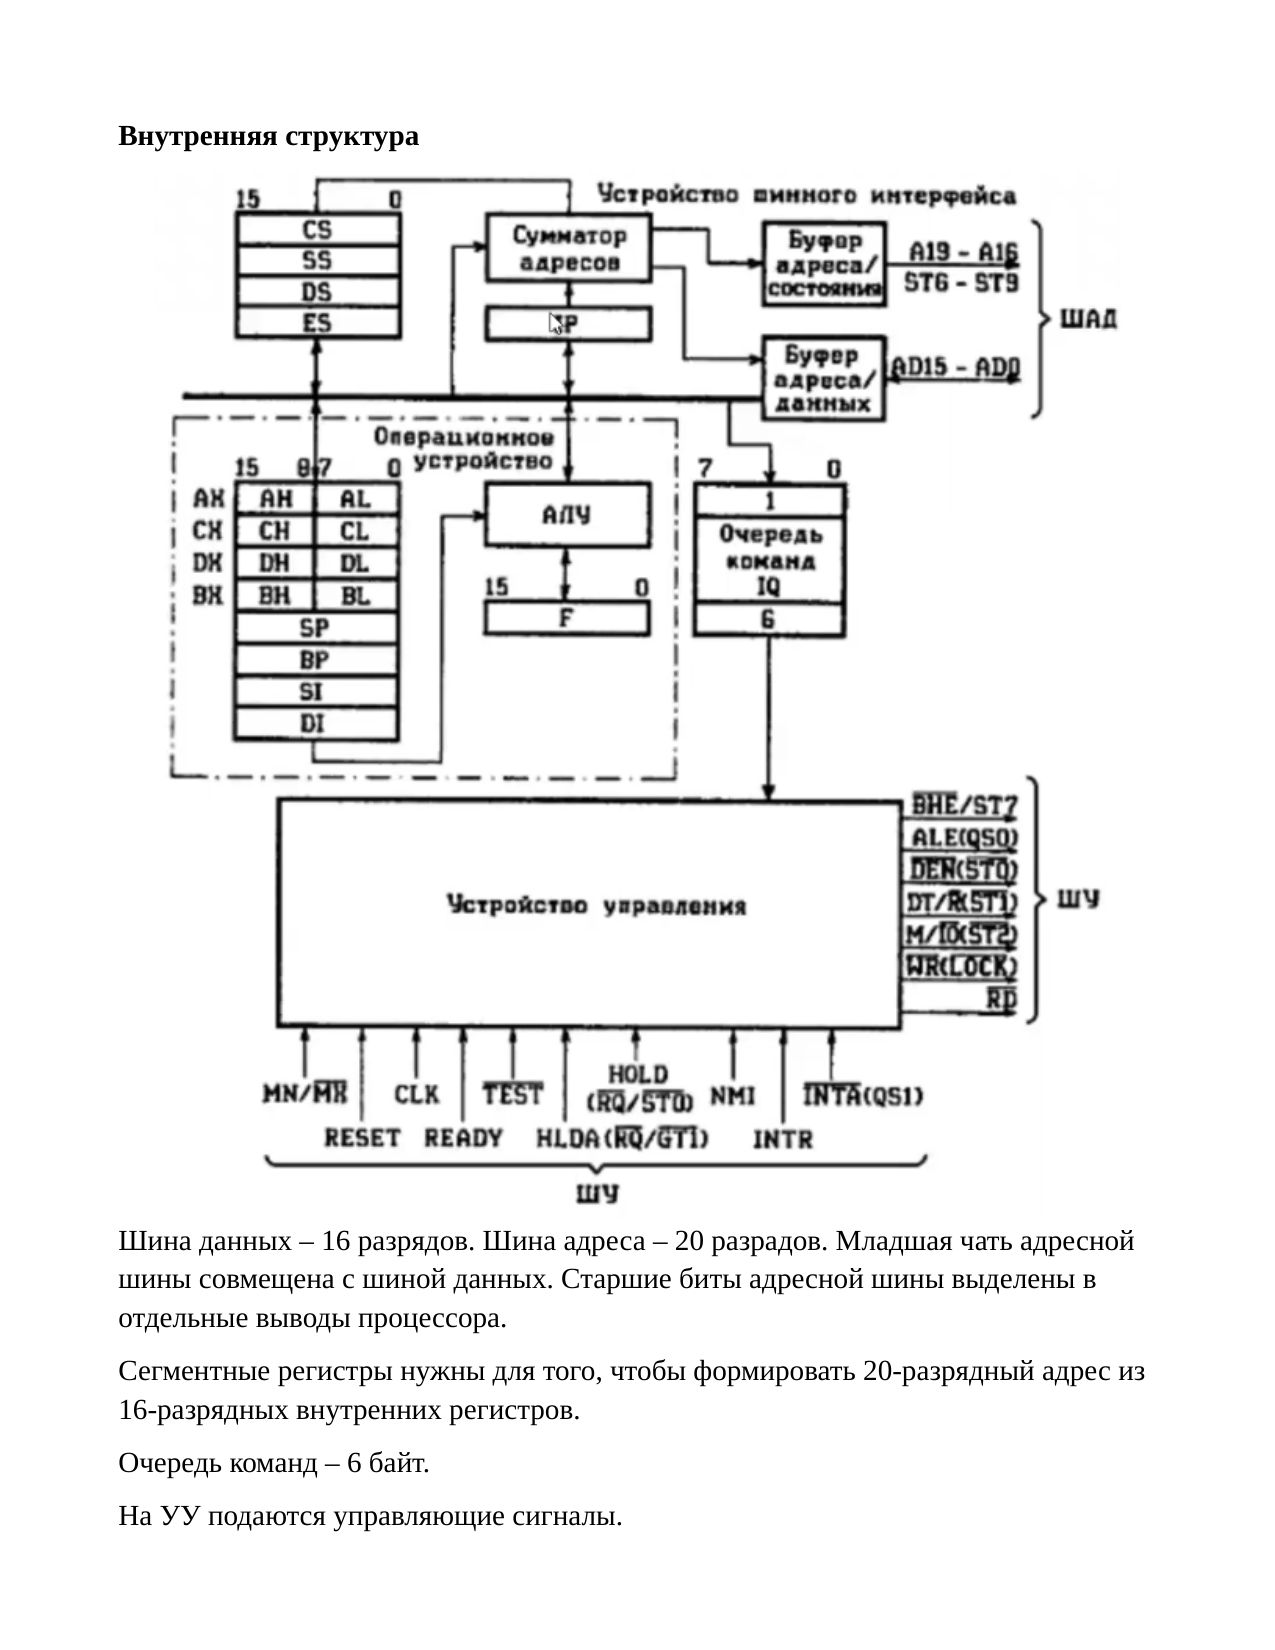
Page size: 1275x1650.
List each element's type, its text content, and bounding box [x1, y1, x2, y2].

text Очередь команд – 6 байт. [118, 1445, 1157, 1478]
picture [153, 171, 1122, 1219]
text Сегментные регистры нужны для того, чтобы формировать 20-разрядный адрес из 16-разрядных внутренних регистров. [118, 1353, 1157, 1425]
text Внутренняя структура [118, 118, 1157, 152]
text Шина данных – 16 разрядов. Шина адреса – 20 разрадов. Младшая чать адресной шины совмещена с шиной данных. Старшие биты адресной шины выделены в отдельные выводы процессора. [118, 1219, 1157, 1334]
text На УУ подаются управляющие сигналы. [118, 1498, 1157, 1532]
